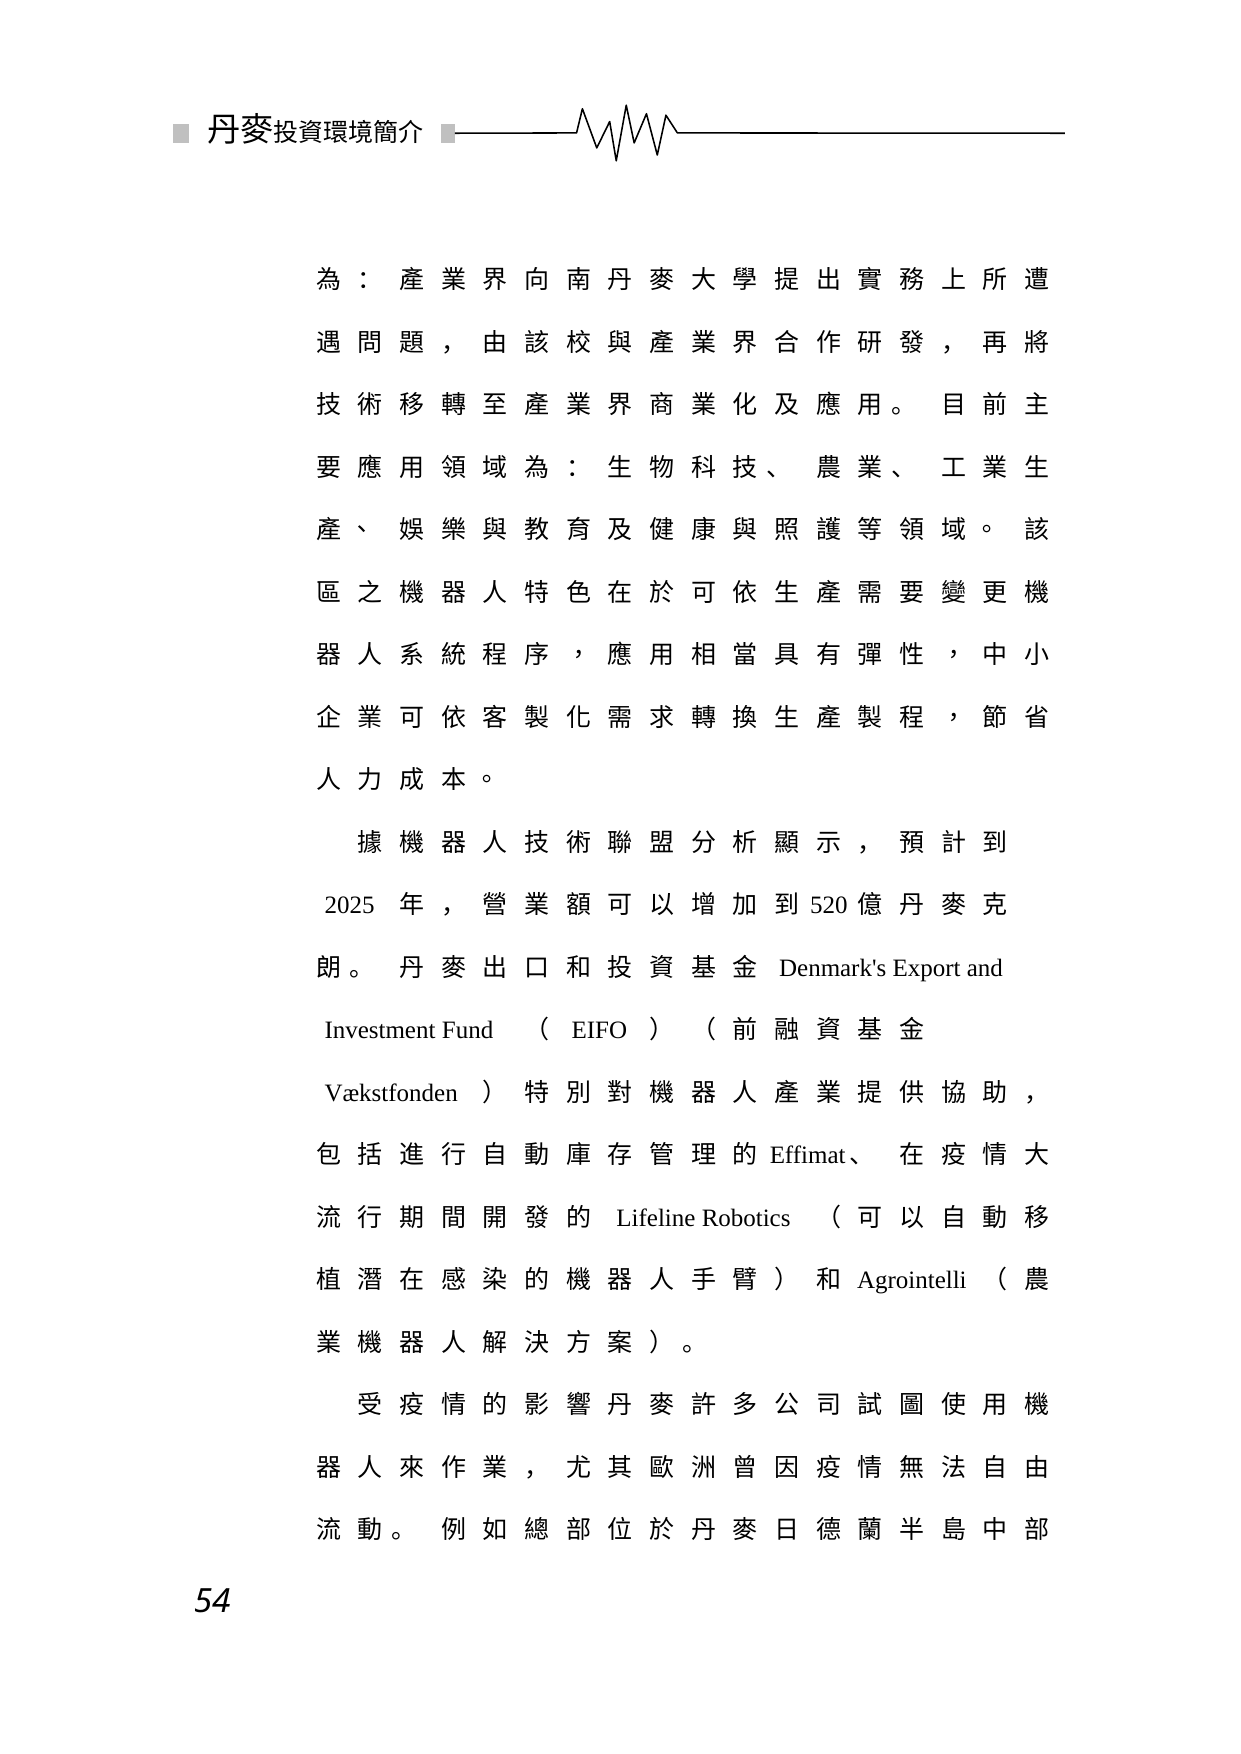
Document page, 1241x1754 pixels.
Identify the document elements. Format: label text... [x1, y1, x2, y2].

text 據機器人技術聯盟分析顯示，預計到2025年，營業額可以增加到520億丹麥克朗。丹麥出口和投資基金Denmark's Export and Investment Fund （EIFO）（前融資基金Vækstfonden）特別對機器人產業提供協助，包括進行自動庫存管理的Effimat、在疫情大流行期間開發的Lifeline Robotics（可以自動移植潛在感染的機器人手臂）和Agrointelli（農業機器人解決方案）。 [281, 799, 1058, 1361]
text 受疫情的影響丹麥許多公司試圖使用機器人來作業，尤其歐洲曾因疫情無法自由流動。例如總部位於丹麥日德蘭半島中部 [281, 1361, 1058, 1549]
text 為：產業界向南丹麥大學提出實務上所遭遇問題，由該校與產業界合作研發，再將技術移轉至產業界商業化及應用。目前主要應用領域為：生物科技、農業、工業生產、娛樂與教育及健康與照護等領域。該區之機器人特色在於可依生產需要變更機器人系統程序，應用相當具有彈性，中小企業可依客製化需求轉換生產製程，節省人力成本。 [281, 236, 1058, 799]
